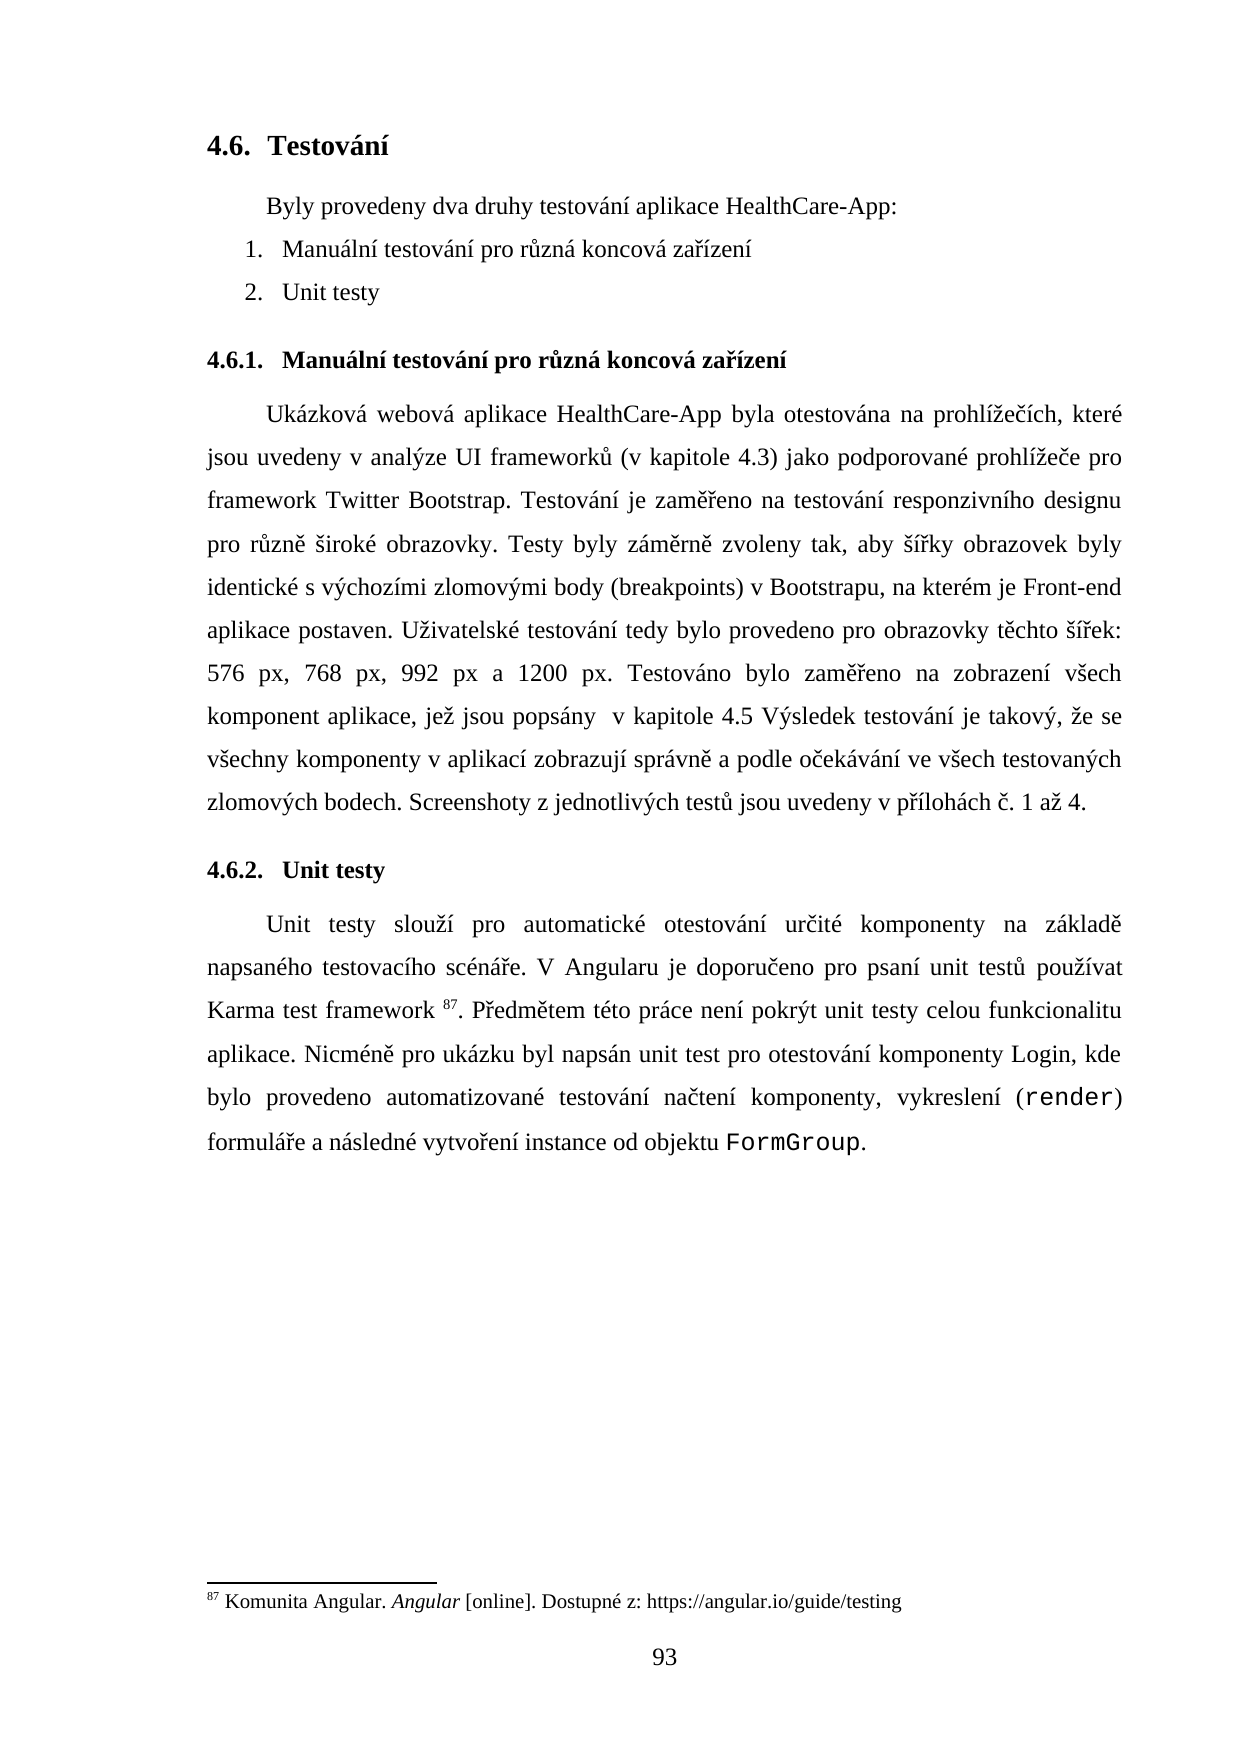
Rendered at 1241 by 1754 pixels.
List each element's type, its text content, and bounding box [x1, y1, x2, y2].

subtitle Testování [207, 128, 1122, 162]
text Ukázková webová aplikace HealthCare-App byla otestována na prohlížečích, které jsou uvedeny v analýze UI frameworků (v kapitole 4.3) jako podporované prohlížeče pro framework Twitter Bootstrap. Testování je zaměřeno na testování responzivního designu pro různě široké obrazovky. Testy byly záměrně zvoleny tak, aby šířky obrazovek byly identické s výchozími zlomovými body (breakpoints) v Bootstrapu, na kterém je Front-end aplikace postaven. Uživatelské testování tedy bylo provedeno pro obrazovky těchto šířek: 576 px, 768 px, 992 px a 1200 px. Testováno bylo zaměřeno na zobrazení všech komponent aplikace, jež jsou popsány v kapitole 4.5 Výsledek testování je takový, že se všechny komponenty v aplikací zobrazují správně a podle očekávání ve všech testovaných zlomových bodech. Screenshoty z jednotlivých testů jsou uvedeny v přílohách č. 1 až 4. [207, 399, 1122, 816]
list Manuální testování pro různá koncová zařízení [244, 234, 1122, 263]
subtitle Unit testy [207, 856, 1122, 884]
subtitle Manuální testování pro různá koncová zařízení [207, 346, 1122, 374]
text Byly provedeny dva druhy testování aplikace HealthCare-App: [207, 191, 1122, 220]
text Unit testy slouží pro automatické otestování určité komponenty na základě napsaného testovacího scénáře. V Angularu je doporučeno pro psaní unit testů používat Karma test framework . Předmětem této práce není pokrýt unit testy celou funkcionalitu aplikace. Nicméně pro ukázku byl napsán unit test pro otestování komponenty Login, kde bylo provedeno automatizované testování načtení komponenty, vykreslení (render) formuláře a následné vytvoření instance od objektu FormGroup. [207, 909, 1122, 1158]
list Unit testy [244, 277, 1122, 306]
list Komunita Angular. Angular [online]. Dostupné z: https://angular.io/guide/testing [207, 1589, 1122, 1613]
